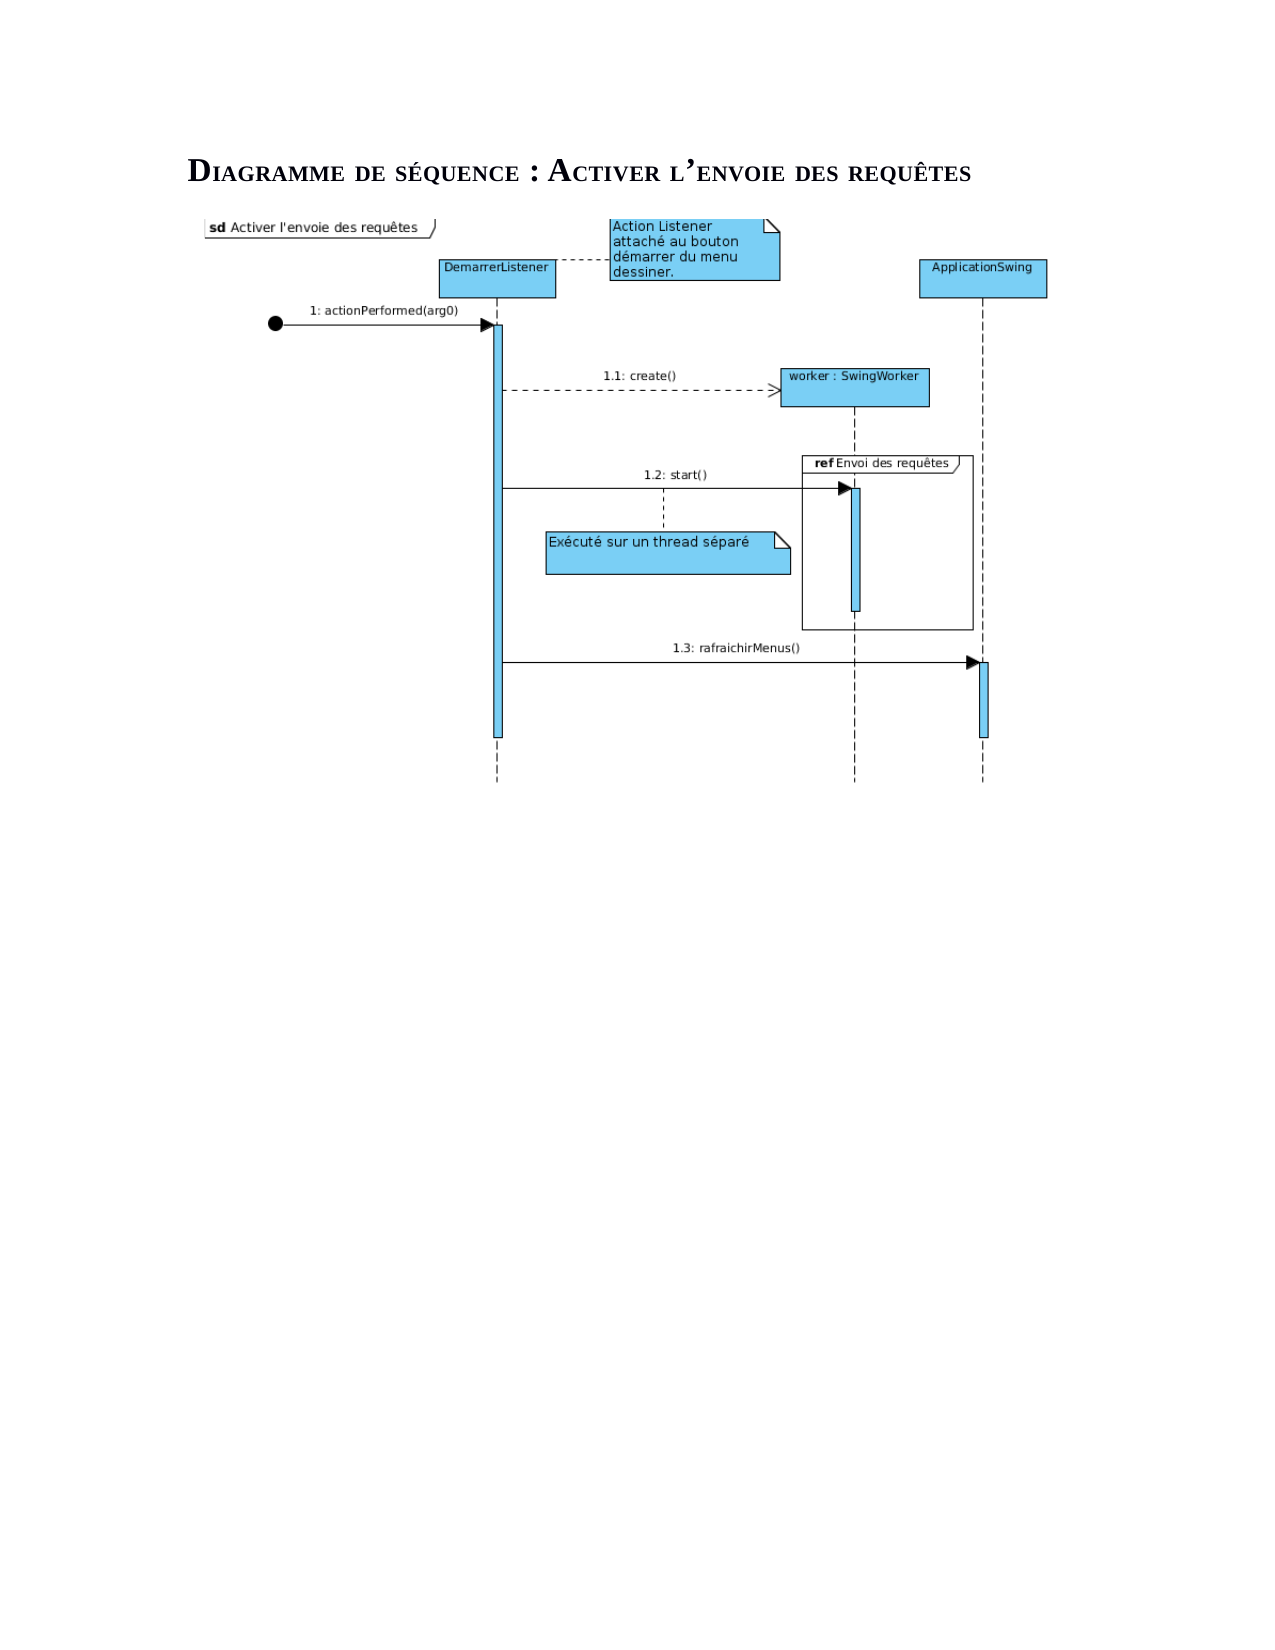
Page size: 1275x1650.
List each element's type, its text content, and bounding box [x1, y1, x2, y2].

picture [204, 219, 1057, 797]
subtitle Diagramme de séquence : Activer l’envoie des requêtes [187, 150, 1087, 188]
